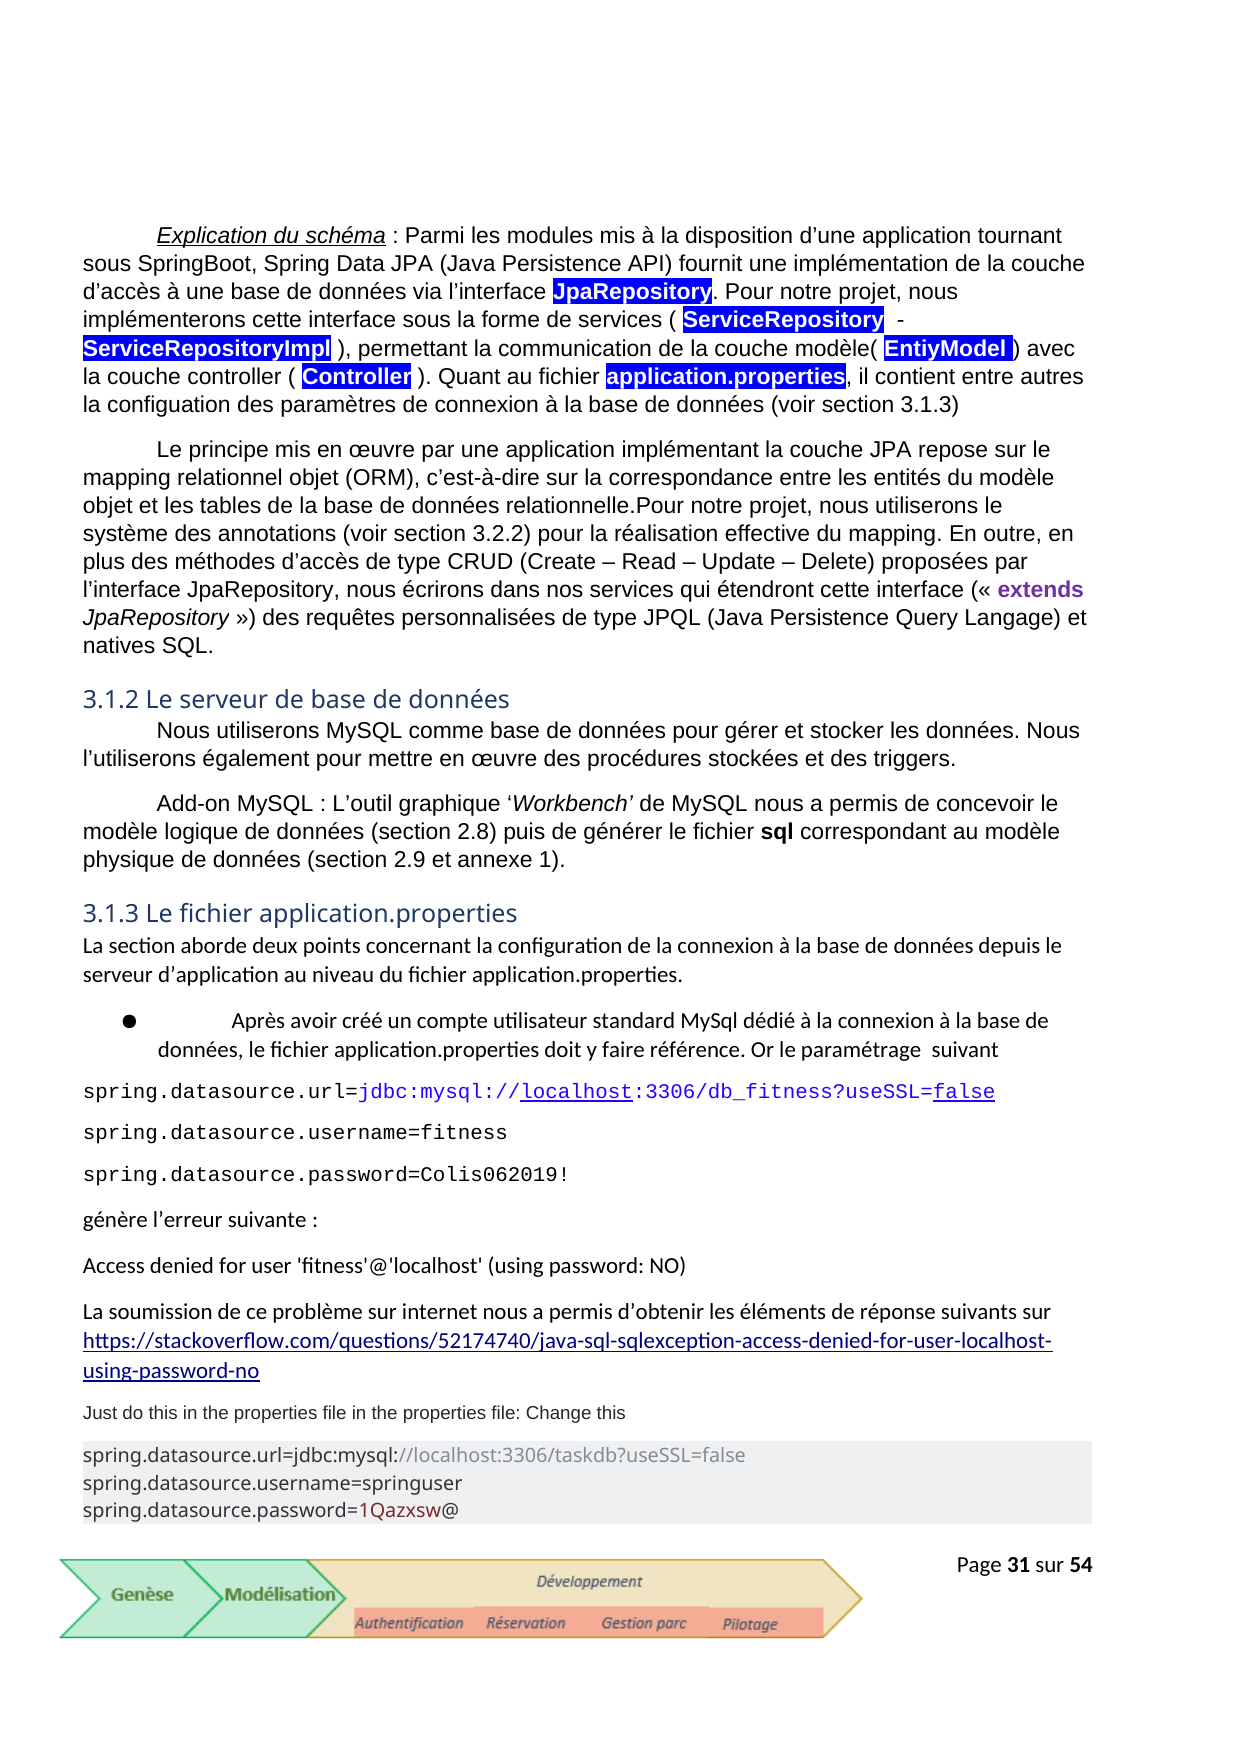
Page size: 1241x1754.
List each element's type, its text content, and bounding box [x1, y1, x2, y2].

text Access denied for user 'fitness'@'localhost' (using password: NO) [83, 1251, 1092, 1279]
text Just do this in the properties file in the properties file: Change this [83, 1402, 1092, 1423]
text La section aborde deux points concernant la configuration de la connexion à la base de données depuis le serveur d’application au niveau du fichier application.properties. [83, 931, 1092, 988]
text génère l’erreur suivante : [83, 1205, 1092, 1233]
text Add-on MySQL : L’outil graphique ‘Workbench’ de MySQL nous a permis de concevoir le modèle logique de données (section 2.8) puis de générer le fichier sql correspondant au modèle physique de données (section 2.9 et annexe 1). [83, 790, 1092, 873]
text spring.datasource.username=springuser [83, 1469, 1092, 1496]
list Après avoir créé un compte utilisateur standard MySql dédié à la connexion à la base de données, le fichier application.properties doit y faire référence. Or le paramétrage suivant [120, 1006, 1092, 1063]
text spring.datasource.url=jdbc:mysql://localhost:3306/db_fitness?useSSL=false [83, 1081, 1092, 1104]
text La soumission de ce problème sur internet nous a permis d’obtenir les éléments de réponse suivants sur https://stackoverflow.com/questions/52174740/java-sql-sqlexception-access-denied-for-user-localhost-using-password-no [83, 1297, 1092, 1384]
text Nous utiliserons MySQL comme base de données pour gérer et stocker les données. Nous l’utiliserons également pour mettre en œuvre des procédures stockées et des triggers. [83, 717, 1092, 772]
text spring.datasource.username=fitness [83, 1122, 1092, 1146]
text spring.datasource.password=Colis062019! [83, 1164, 1092, 1187]
subtitle 3.1.3 Le fichier application.properties [83, 895, 1092, 929]
text Explication du schéma : Parmi les modules mis à la disposition d’une application tournant sous SpringBoot, Spring Data JPA (Java Persistence API) fournit une implémentation de la couche d’accès à une base de données via l’interface JpaRepository. Pour notre projet, nous implémenterons cette interface sous la forme de services ( ServiceRepository - ServiceRepositoryImpl ), permettant la communication de la couche modèle( EntiyModel ) avec la couche controller ( Controller ). Quant au fichier application.properties, il contient entre autres la configuation des paramètres de connexion à la base de données (voir section 3.1.3) [83, 222, 1092, 417]
text spring.datasource.password=1Qazxsw@ [83, 1497, 1092, 1524]
text spring.datasource.url=jdbc:mysql://localhost:3306/taskdb?useSSL=false [83, 1441, 1092, 1468]
subtitle 3.1.2 Le serveur de base de données [83, 681, 1092, 715]
text Le principe mis en œuvre par une application implémentant la couche JPA repose sur le mapping relationnel objet (ORM), c’est-à-dire sur la correspondance entre les entités du modèle objet et les tables de la base de données relationnelle.Pour notre projet, nous utiliserons le système des annotations (voir section 3.2.2) pour la réalisation effective du mapping. En outre, en plus des méthodes d’accès de type CRUD (Create – Read – Update – Delete) proposées par l’interface JpaRepository, nous écrirons dans nos services qui étendront cette interface (« extends JpaRepository ») des requêtes personnalisées de type JPQL (Java Persistence Query Langage) et natives SQL. [83, 436, 1092, 659]
